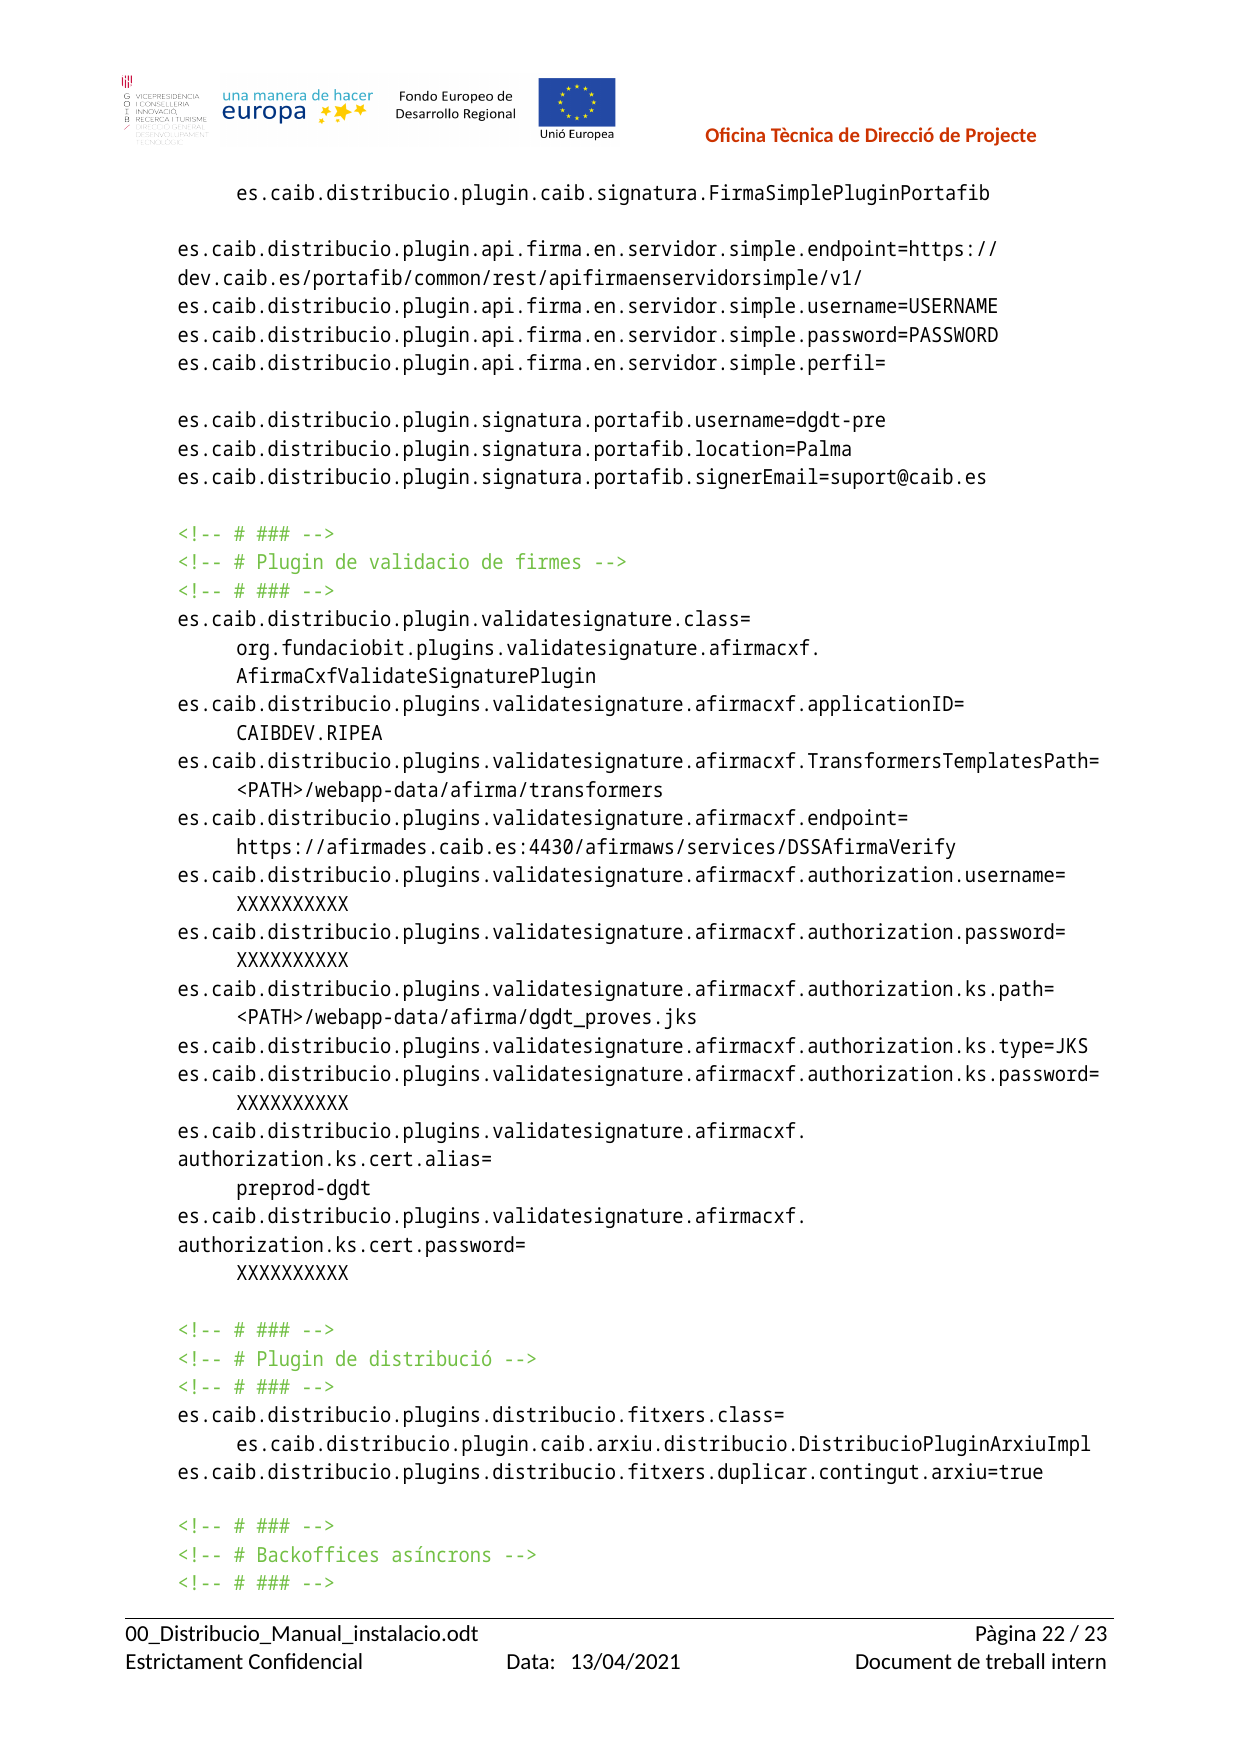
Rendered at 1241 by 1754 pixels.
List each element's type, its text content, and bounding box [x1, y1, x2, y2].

text <!-- # Plugin de validacio de firmes --> [118, 547, 1122, 576]
text XXXXXXXXXX [118, 946, 1122, 974]
text <!-- # ### --> [118, 1315, 1122, 1344]
text <!-- # Backoffices asíncrons --> [118, 1540, 1122, 1568]
text <!-- # Plugin de distribució --> [118, 1344, 1122, 1372]
text <PATH>/webapp-data/afirma/transformers [118, 775, 1122, 803]
text XXXXXXXXXX [118, 1088, 1122, 1116]
text es.caib.distribucio.plugins.validatesignature.afirmacxf.TransformersTemplatesPath= [118, 746, 1122, 775]
text es.caib.distribucio.plugins.validatesignature.afirmacxf. [118, 1201, 1122, 1230]
text https://afirmades.caib.es:4430/afirmaws/services/DSSAfirmaVerify [118, 832, 1122, 860]
text es.caib.distribucio.plugins.distribucio.fitxers.class= [118, 1401, 1122, 1429]
text es.caib.distribucio.plugins.validatesignature.afirmacxf.authorization.username= [118, 860, 1122, 889]
text CAIBDEV.RIPEA [118, 718, 1122, 746]
text org.fundaciobit.plugins.validatesignature.afirmacxf. [118, 633, 1122, 661]
text authorization.ks.cert.password= [118, 1230, 1122, 1258]
text es.caib.distribucio.plugin.caib.signatura.FirmaSimplePluginPortafib [118, 178, 1122, 206]
text es.caib.distribucio.plugin.api.firma.en.servidor.simple.perfil= [118, 348, 1122, 377]
picture [219, 73, 621, 147]
text es.caib.distribucio.plugin.caib.arxiu.distribucio.DistribucioPluginArxiuImpl [118, 1429, 1122, 1457]
text es.caib.distribucio.plugins.validatesignature.afirmacxf. [118, 1116, 1122, 1144]
text es.caib.distribucio.plugins.distribucio.fitxers.duplicar.contingut.arxiu=true [118, 1457, 1122, 1486]
text es.caib.distribucio.plugin.api.firma.en.servidor.simple.username=USERNAME [118, 291, 1122, 320]
text preprod-dgdt [118, 1173, 1122, 1201]
text es.caib.distribucio.plugin.signatura.portafib.username=dgdt-pre [118, 405, 1122, 434]
text <!-- # ### --> [118, 576, 1122, 604]
text es.caib.distribucio.plugins.validatesignature.afirmacxf.applicationID= [118, 689, 1122, 718]
text <!-- # ### --> [118, 519, 1122, 547]
text es.caib.distribucio.plugins.validatesignature.afirmacxf.authorization.ks.password= [118, 1059, 1122, 1088]
text XXXXXXXXXX [118, 889, 1122, 917]
text <!-- # ### --> [118, 1568, 1122, 1597]
text es.caib.distribucio.plugins.validatesignature.afirmacxf.authorization.ks.type=JKS [118, 1031, 1122, 1059]
text AfirmaCxfValidateSignaturePlugin [118, 661, 1122, 689]
text <PATH>/webapp-data/afirma/dgdt_proves.jks [118, 1002, 1122, 1031]
text es.caib.distribucio.plugins.validatesignature.afirmacxf.authorization.password= [118, 917, 1122, 946]
text es.caib.distribucio.plugin.signatura.portafib.location=Palma [118, 434, 1122, 462]
text es.caib.distribucio.plugin.validatesignature.class= [118, 604, 1122, 633]
text es.caib.distribucio.plugin.signatura.portafib.signerEmail=suport@caib.es [118, 462, 1122, 491]
text es.caib.distribucio.plugins.validatesignature.afirmacxf.authorization.ks.path= [118, 974, 1122, 1002]
text es.caib.distribucio.plugin.api.firma.en.servidor.simple.password=PASSWORD [118, 320, 1122, 348]
text <!-- # ### --> [118, 1372, 1122, 1401]
text es.caib.distribucio.plugin.api.firma.en.servidor.simple.endpoint=https:// dev.caib.es/portafib/common/rest/apifirmaenservidorsimple/v1/ [118, 234, 1122, 291]
text es.caib.distribucio.plugins.validatesignature.afirmacxf.endpoint= [118, 803, 1122, 832]
text XXXXXXXXXX [118, 1258, 1122, 1287]
picture [118, 73, 213, 147]
text <!-- # ### --> [118, 1511, 1122, 1540]
text authorization.ks.cert.alias= [118, 1144, 1122, 1173]
